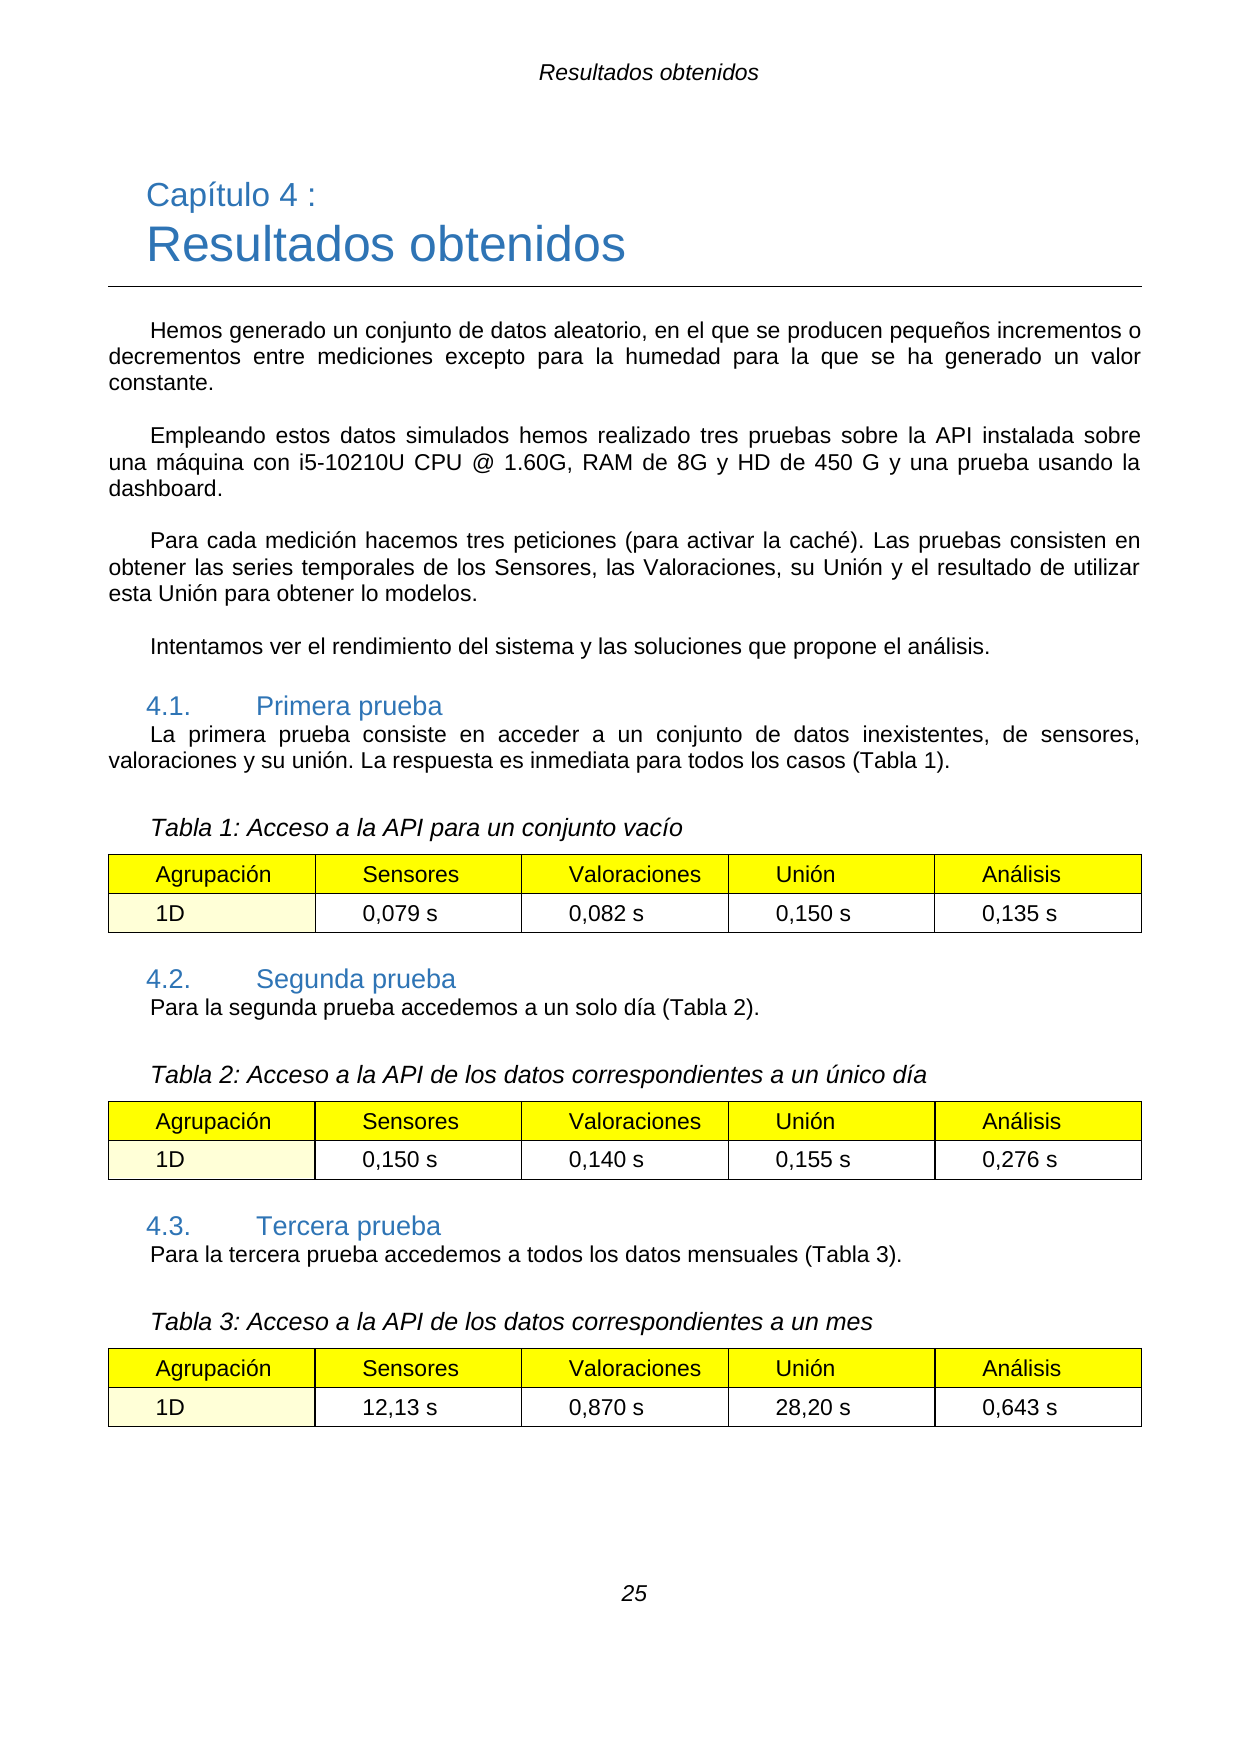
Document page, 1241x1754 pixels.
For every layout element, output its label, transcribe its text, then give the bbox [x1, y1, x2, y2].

table_cell 0,082 s [522, 894, 728, 932]
text Tabla 1: Acceso a la API para un conjunto vacío [108, 813, 1142, 841]
table_header Unión [729, 1349, 934, 1387]
subtitle Tercera prueba [146, 1210, 1142, 1241]
text Tabla 3: Acceso a la API de los datos correspondientes a un mes [108, 1307, 1142, 1335]
text Empleando estos datos simulados hemos realizado tres pruebas sobre la API instalada sobre una máquina con i5-10210U CPU @ 1.60G, RAM de 8G y HD de 450 G y una prueba usando la dashboard. [108, 422, 1142, 501]
table_cell 0,155 s [729, 1141, 934, 1178]
table_cell 1D [109, 1388, 314, 1426]
table_cell 1D [109, 894, 315, 932]
table_header Valoraciones [522, 1102, 728, 1140]
subtitle Segunda prueba [146, 963, 1142, 994]
table_header Valoraciones [522, 1349, 728, 1387]
table_cell 0,135 s [935, 894, 1141, 932]
text Para la tercera prueba accedemos a todos los datos mensuales (Tabla 3). [108, 1241, 1142, 1268]
table_cell 28,20 s [729, 1388, 934, 1426]
table_header Sensores [316, 855, 521, 893]
subtitle Primera prueba [146, 690, 1142, 721]
table_cell 0,870 s [522, 1388, 728, 1426]
table_cell 1D [109, 1141, 314, 1178]
table_header Unión [729, 1102, 934, 1140]
table_header Unión [729, 855, 934, 893]
subtitle Resultados obtenidos [146, 176, 1142, 271]
table_header Agrupación [109, 855, 315, 893]
table_cell 0,643 s [936, 1388, 1141, 1426]
table_cell 0,276 s [936, 1141, 1141, 1178]
table_cell 0,079 s [316, 894, 521, 932]
table_cell 0,140 s [522, 1141, 728, 1178]
table_cell 0,150 s [729, 894, 934, 932]
table_header Análisis [936, 1102, 1141, 1140]
table_cell 12,13 s [316, 1388, 521, 1426]
table_header Agrupación [109, 1349, 314, 1387]
table_header Valoraciones [522, 855, 728, 893]
text La primera prueba consiste en acceder a un conjunto de datos inexistentes, de sensores, valoraciones y su unión. La respuesta es inmediata para todos los casos (Tabla 1). [108, 721, 1142, 774]
table_header Sensores [316, 1349, 521, 1387]
table_cell 0,150 s [316, 1141, 521, 1178]
table_header Análisis [935, 855, 1141, 893]
text Hemos generado un conjunto de datos aleatorio, en el que se producen pequeños incrementos o decrementos entre mediciones excepto para la humedad para la que se ha generado un valor constante. [108, 317, 1142, 396]
text Intentamos ver el rendimiento del sistema y las soluciones que propone el análisis. [108, 633, 1142, 659]
text Para cada medición hacemos tres peticiones (para activar la caché). Las pruebas consisten en obtener las series temporales de los Sensores, las Valoraciones, su Unión y el resultado de utilizar esta Unión para obtener lo modelos. [108, 527, 1142, 607]
text Para la segunda prueba accedemos a un solo día (Tabla 2). [108, 994, 1142, 1021]
text Tabla 2: Acceso a la API de los datos correspondientes a un único día [108, 1059, 1142, 1088]
table_header Sensores [316, 1102, 521, 1140]
table_header Agrupación [109, 1102, 314, 1140]
table_header Análisis [936, 1349, 1141, 1387]
